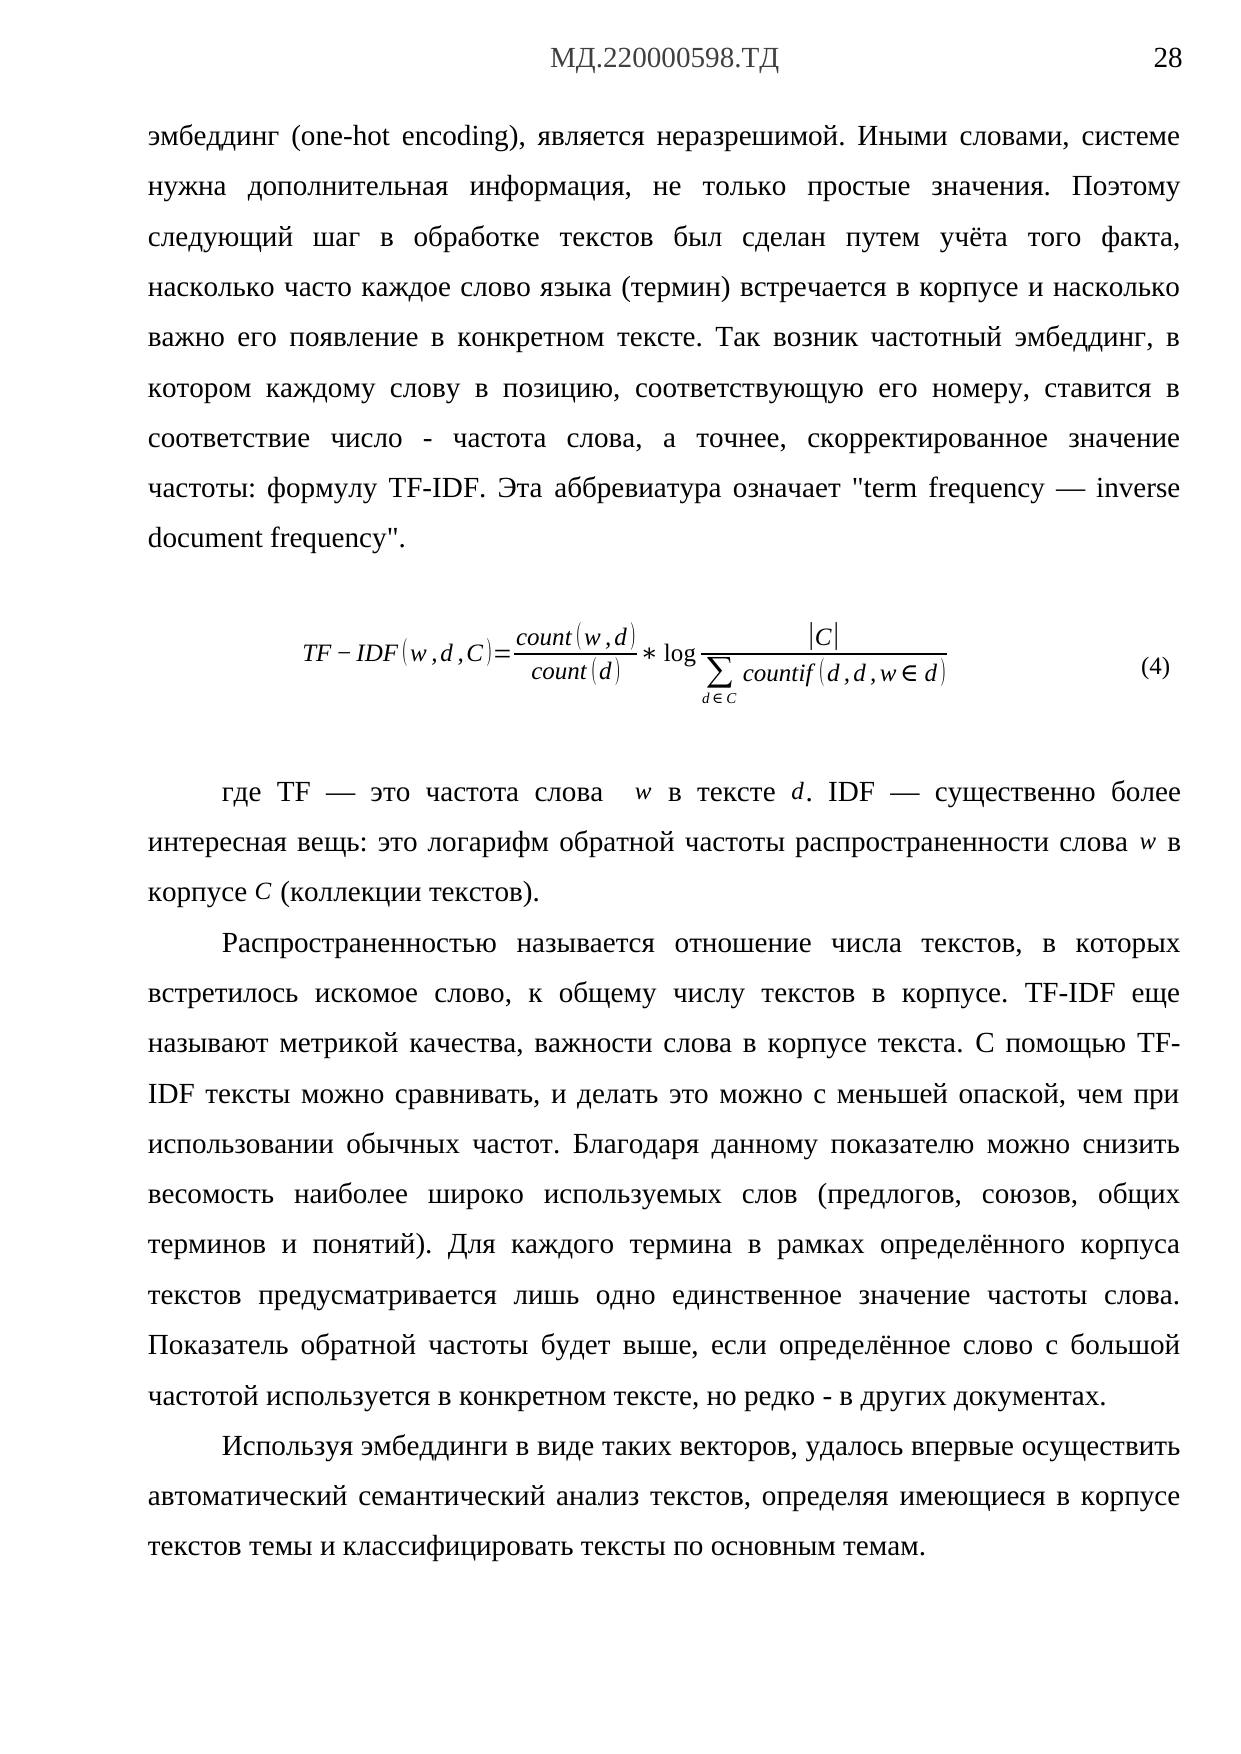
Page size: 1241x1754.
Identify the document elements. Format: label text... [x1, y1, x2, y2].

text где TF — это частота слова в тексте . IDF — существенно более интересная вещь: это логарифм обратной частоты распространенности слова в корпусе (коллекции текстов). [148, 774, 1181, 908]
table_header [148, 621, 1029, 723]
text Используя эмбеддинги в виде таких векторов, удалось впервые осуществить автоматический семантический анализ текстов, определяя имеющиеся в корпусе текстов темы и классифицировать тексты по основным темам. [148, 1428, 1181, 1562]
text Распространенностью называется отношение числа текстов, в которых встретилось искомое слово, к общему числу текстов в корпусе. TF-IDF еще называют метрикой качества, важности слова в корпусе текста. С помощью TF-IDF тексты можно сравнивать, и делать это можно с меньшей опаской, чем при использовании обычных частот. Благодаря данному показателю можно снизить весомость наиболее широко используемых слов (предлогов, союзов, общих терминов и понятий). Для каждого термина в рамках определённого корпуса текстов предусматривается лишь одно единственное значение частоты слова. Показатель обратной частоты будет выше, если определённое слово с большой частотой используется в конкретном тексте, но редко - в других документах. [148, 925, 1181, 1411]
table_header (4) [1029, 621, 1181, 723]
text эмбеддинг (one-hot encoding), является неразрешимой. Иными словами, системе нужна дополнительная информация, не только простые значения. Поэтому следующий шаг в обработке текстов был сделан путем учёта того факта, насколько часто каждое слово языка (термин) встречается в корпусе и насколько важно его появление в конкретном тексте. Так возник частотный эмбеддинг, в котором каждому слову в позицию, соответствующую его номеру, ставится в соответствие число - частота слова, а точнее, скорректированное значение частоты: формулу TF-IDF. Эта аббревиатура означает "term frequency — inverse document frequency". [148, 118, 1181, 554]
